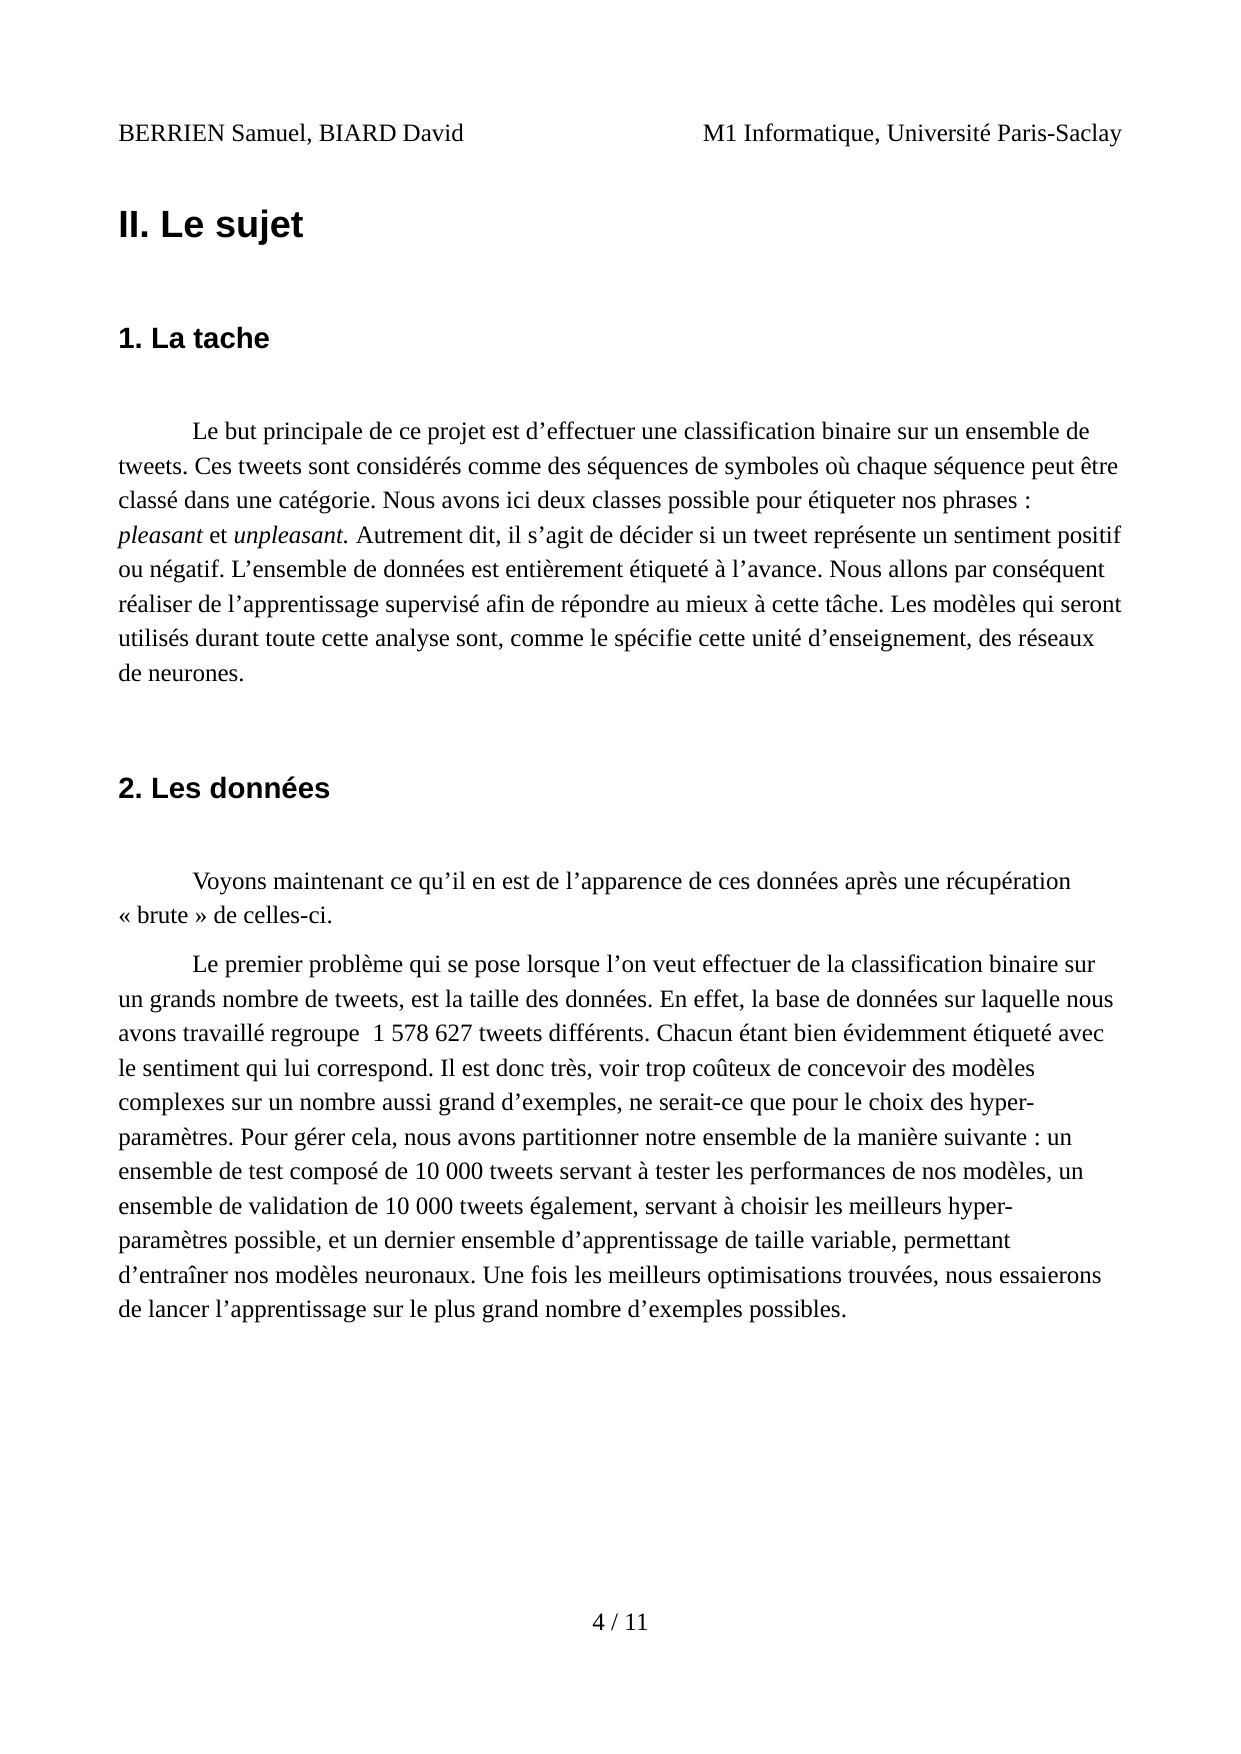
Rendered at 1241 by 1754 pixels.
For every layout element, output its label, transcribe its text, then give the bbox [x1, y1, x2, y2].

text Le but principale de ce projet est d’effectuer une classification binaire sur un ensemble de tweets. Ces tweets sont considérés comme des séquences de symboles où chaque séquence peut être classé dans une catégorie. Nous avons ici deux classes possible pour étiqueter nos phrases : pleasant et unpleasant. Autrement dit, il s’agit de décider si un tweet représente un sentiment positif ou négatif. L’ensemble de données est entièrement étiqueté à l’avance. Nous allons par conséquent réaliser de l’apprentissage supervisé afin de répondre au mieux à cette tâche. Les modèles qui seront utilisés durant toute cette analyse sont, comme le spécifie cette unité d’enseignement, des réseaux de neurones. [118, 416, 1122, 687]
subtitle 2. Les données [118, 771, 1122, 804]
text Voyons maintenant ce qu’il en est de l’apparence de ces données après une récupération « brute » de celles-ci. [118, 866, 1122, 929]
text Le premier problème qui se pose lorsque l’on veut effectuer de la classification binaire sur un grands nombre de tweets, est la taille des données. En effet, la base de données sur laquelle nous avons travaillé regroupe 1 578 627 tweets différents. Chacun étant bien évidemment étiqueté avec le sentiment qui lui correspond. Il est donc très, voir trop coûteux de concevoir des modèles complexes sur un nombre aussi grand d’exemples, ne serait-ce que pour le choix des hyper-paramètres. Pour gérer cela, nous avons partitionner notre ensemble de la manière suivante : un ensemble de test composé de 10 000 tweets servant à tester les performances de nos modèles, un ensemble de validation de 10 000 tweets également, servant à choisir les meilleurs hyper-paramètres possible, et un dernier ensemble d’apprentissage de taille variable, permettant d’entraîner nos modèles neuronaux. Une fois les meilleurs optimisations trouvées, nous essaierons de lancer l’apprentissage sur le plus grand nombre d’exemples possibles. [118, 949, 1122, 1323]
subtitle II. Le sujet [118, 201, 1122, 245]
subtitle 1. La tache [118, 321, 1122, 355]
